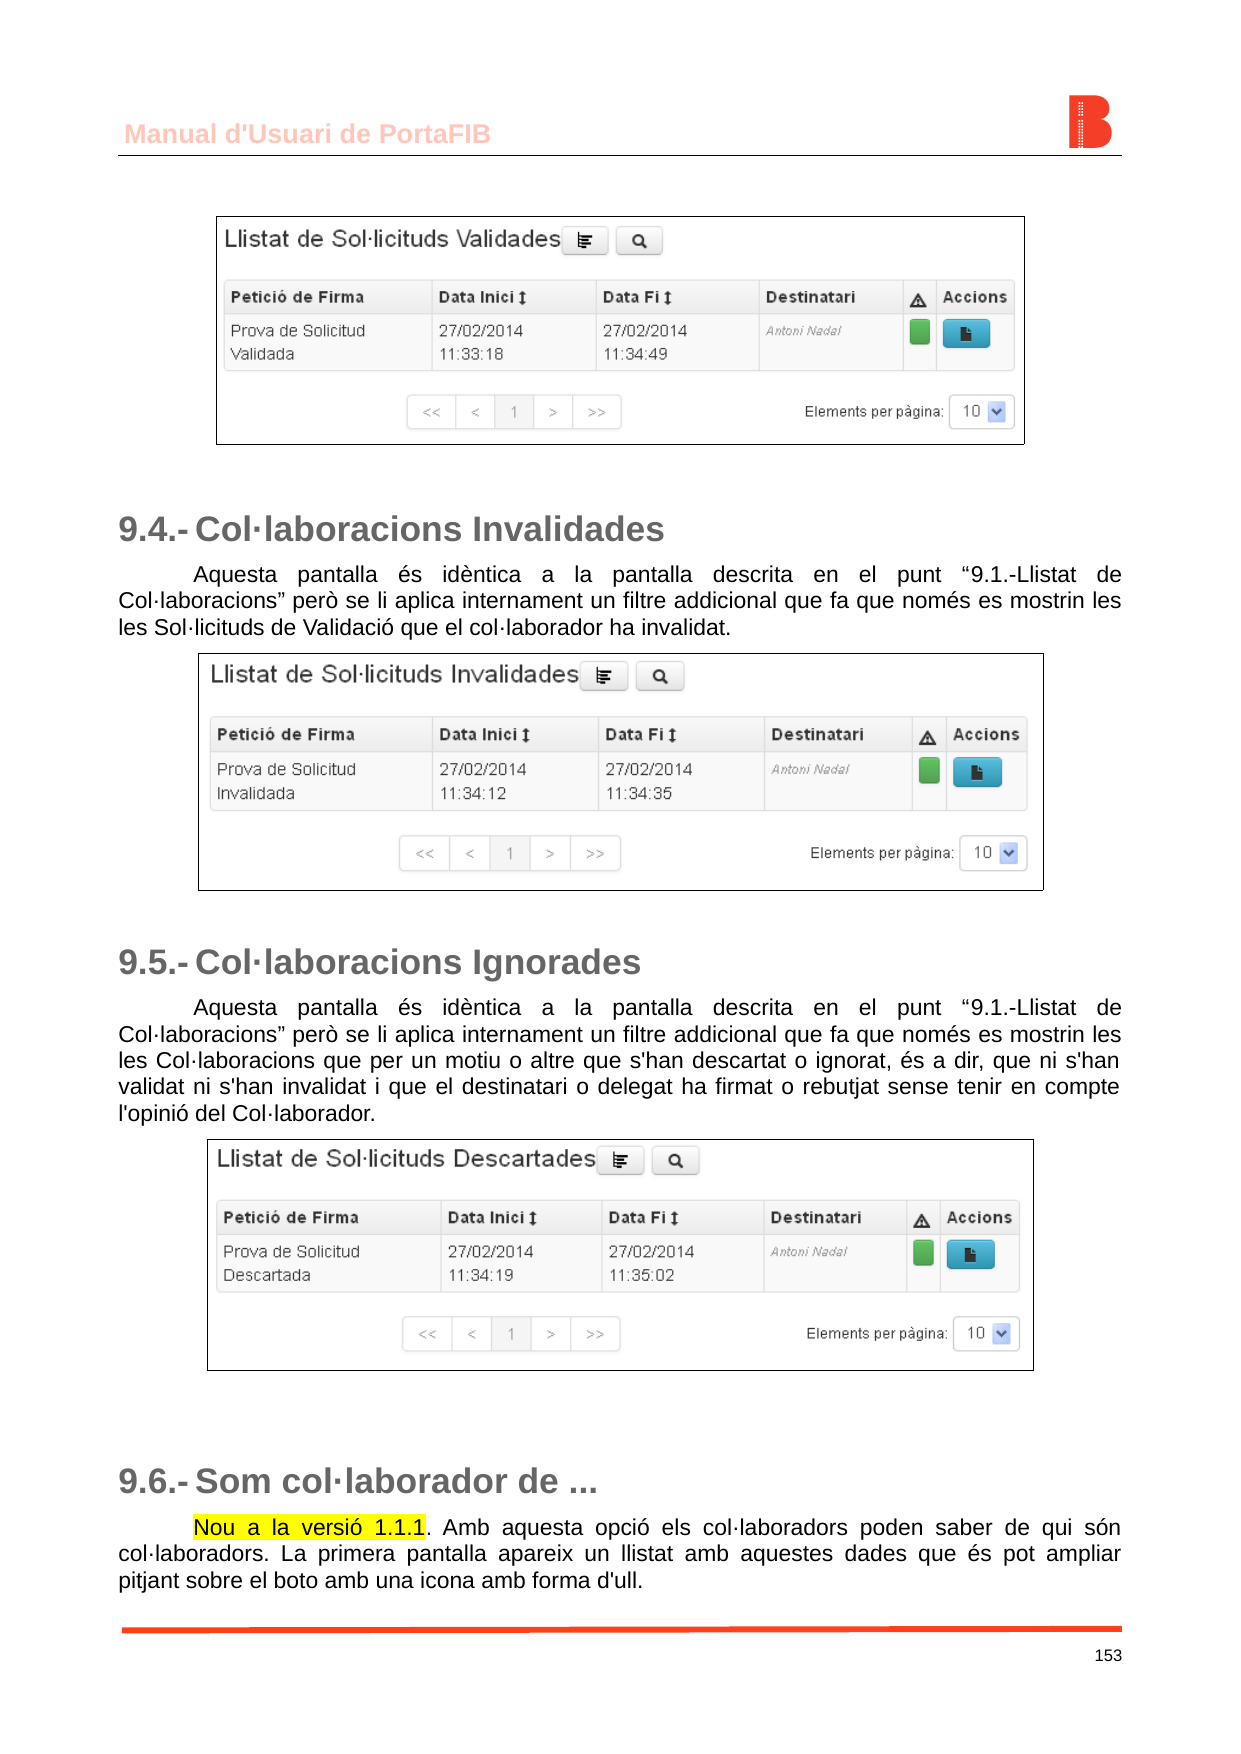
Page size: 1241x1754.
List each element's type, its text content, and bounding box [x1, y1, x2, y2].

picture [200, 655, 1040, 887]
picture [1063, 94, 1117, 150]
picture [219, 218, 1021, 441]
text Nou a la versió 1.1.1. Amb aquesta opció els col·laboradors poden saber de qui són col·laboradors. La primera pantalla apareix un llistat amb aquestes dades que és pot ampliar pitjant sobre el boto amb una icona amb forma d'ull. [118, 1514, 1122, 1593]
text Aquesta pantalla és idèntica a la pantalla descrita en el punt “9.1.-Llistat de Col·laboracions” però se li aplica internament un filtre addicional que fa que només es mostrin les les Sol·licituds de Validació que el col·laborador ha invalidat. [118, 561, 1122, 640]
subtitle Col·laboracions Ignorades [118, 941, 1122, 982]
subtitle Som col·laborador de ... [118, 1461, 1122, 1501]
text Aquesta pantalla és idèntica a la pantalla descrita en el punt “9.1.-Llistat de Col·laboracions” però se li aplica internament un filtre addicional que fa que només es mostrin les les Col·laboracions que per un motiu o altre que s'han descartat o ignorat, és a dir, que ni s'han validat ni s'han invalidat i que el destinatari o delegat ha firmat o rebutjat sense tenir en compte l'opinió del Col·laborador. [118, 994, 1122, 1126]
picture [209, 1141, 1031, 1368]
subtitle Col·laboracions Invalidades [118, 508, 1122, 549]
